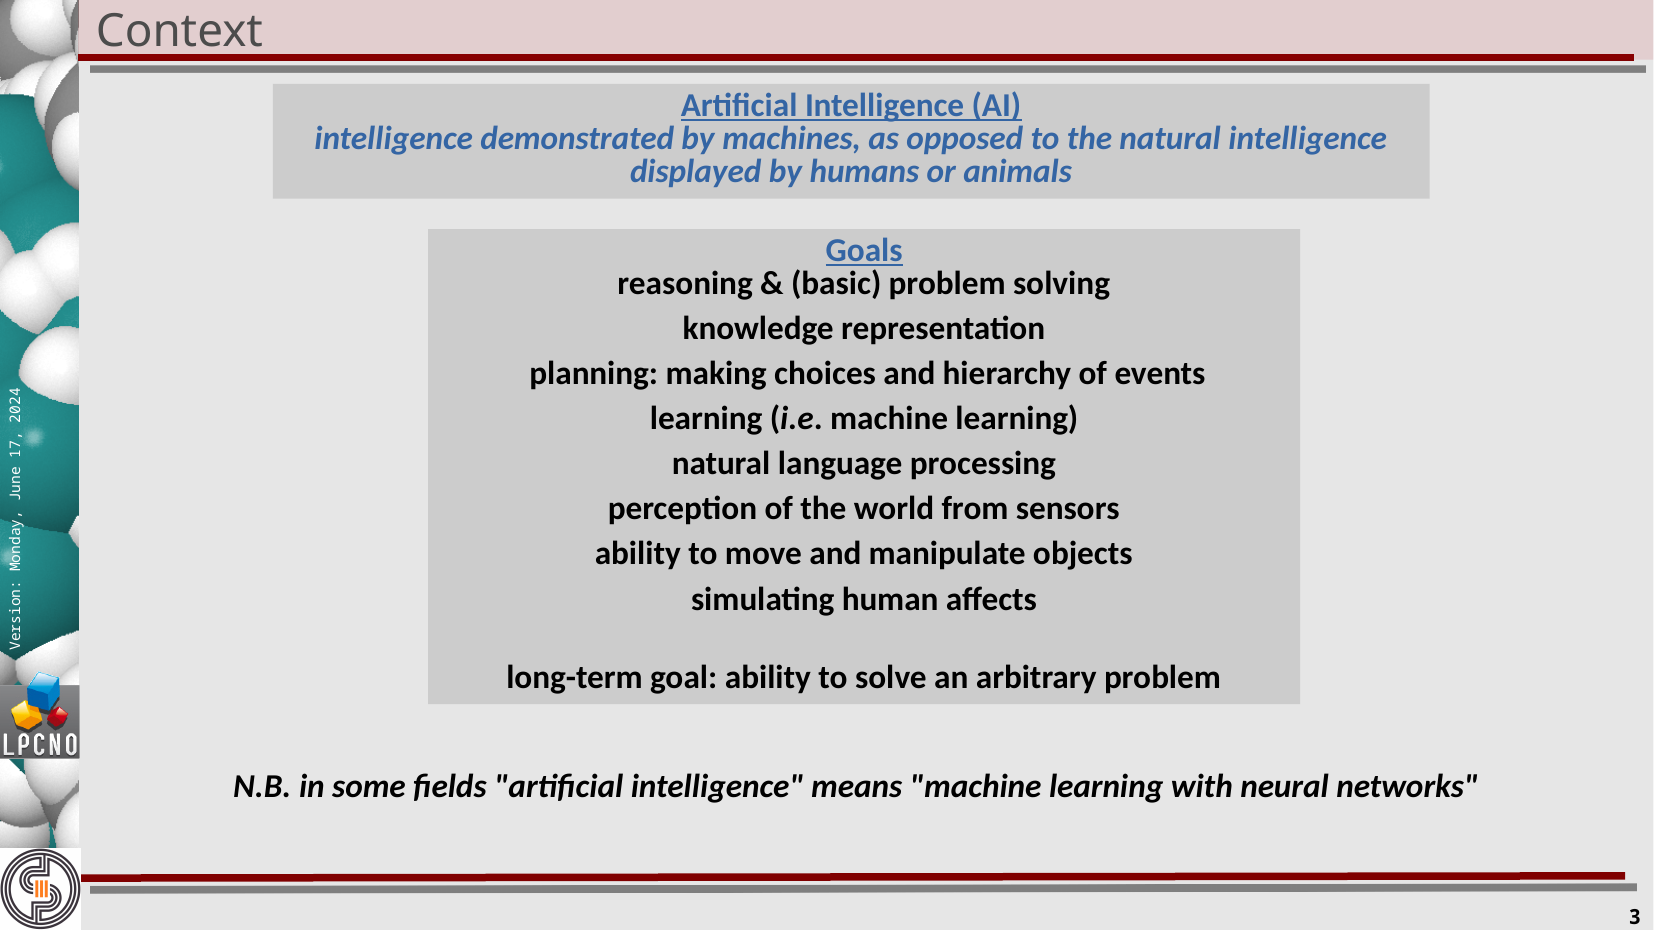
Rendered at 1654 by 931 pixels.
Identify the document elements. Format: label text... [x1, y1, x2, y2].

text_box Goals reasoning & (basic) problem solving knowledge representation planning: making choices and hierarchy of events learning (i.e. machine learning) natural language processing perception of the world from sensors ability to move and manipulate objects simulating human affects long-term goal: ability to solve an arbitrary problem [428, 229, 1301, 705]
text_box Artificial Intelligence (AI) intelligence demonstrated by machines, as opposed to the natural intelligence displayed by humans or animals [272, 83, 1430, 199]
title Context [78, 0, 1654, 58]
text_box N.B. in some fields "artificial intelligence" means "machine learning with neural networks" [160, 765, 1553, 814]
picture [0, 0, 81, 930]
